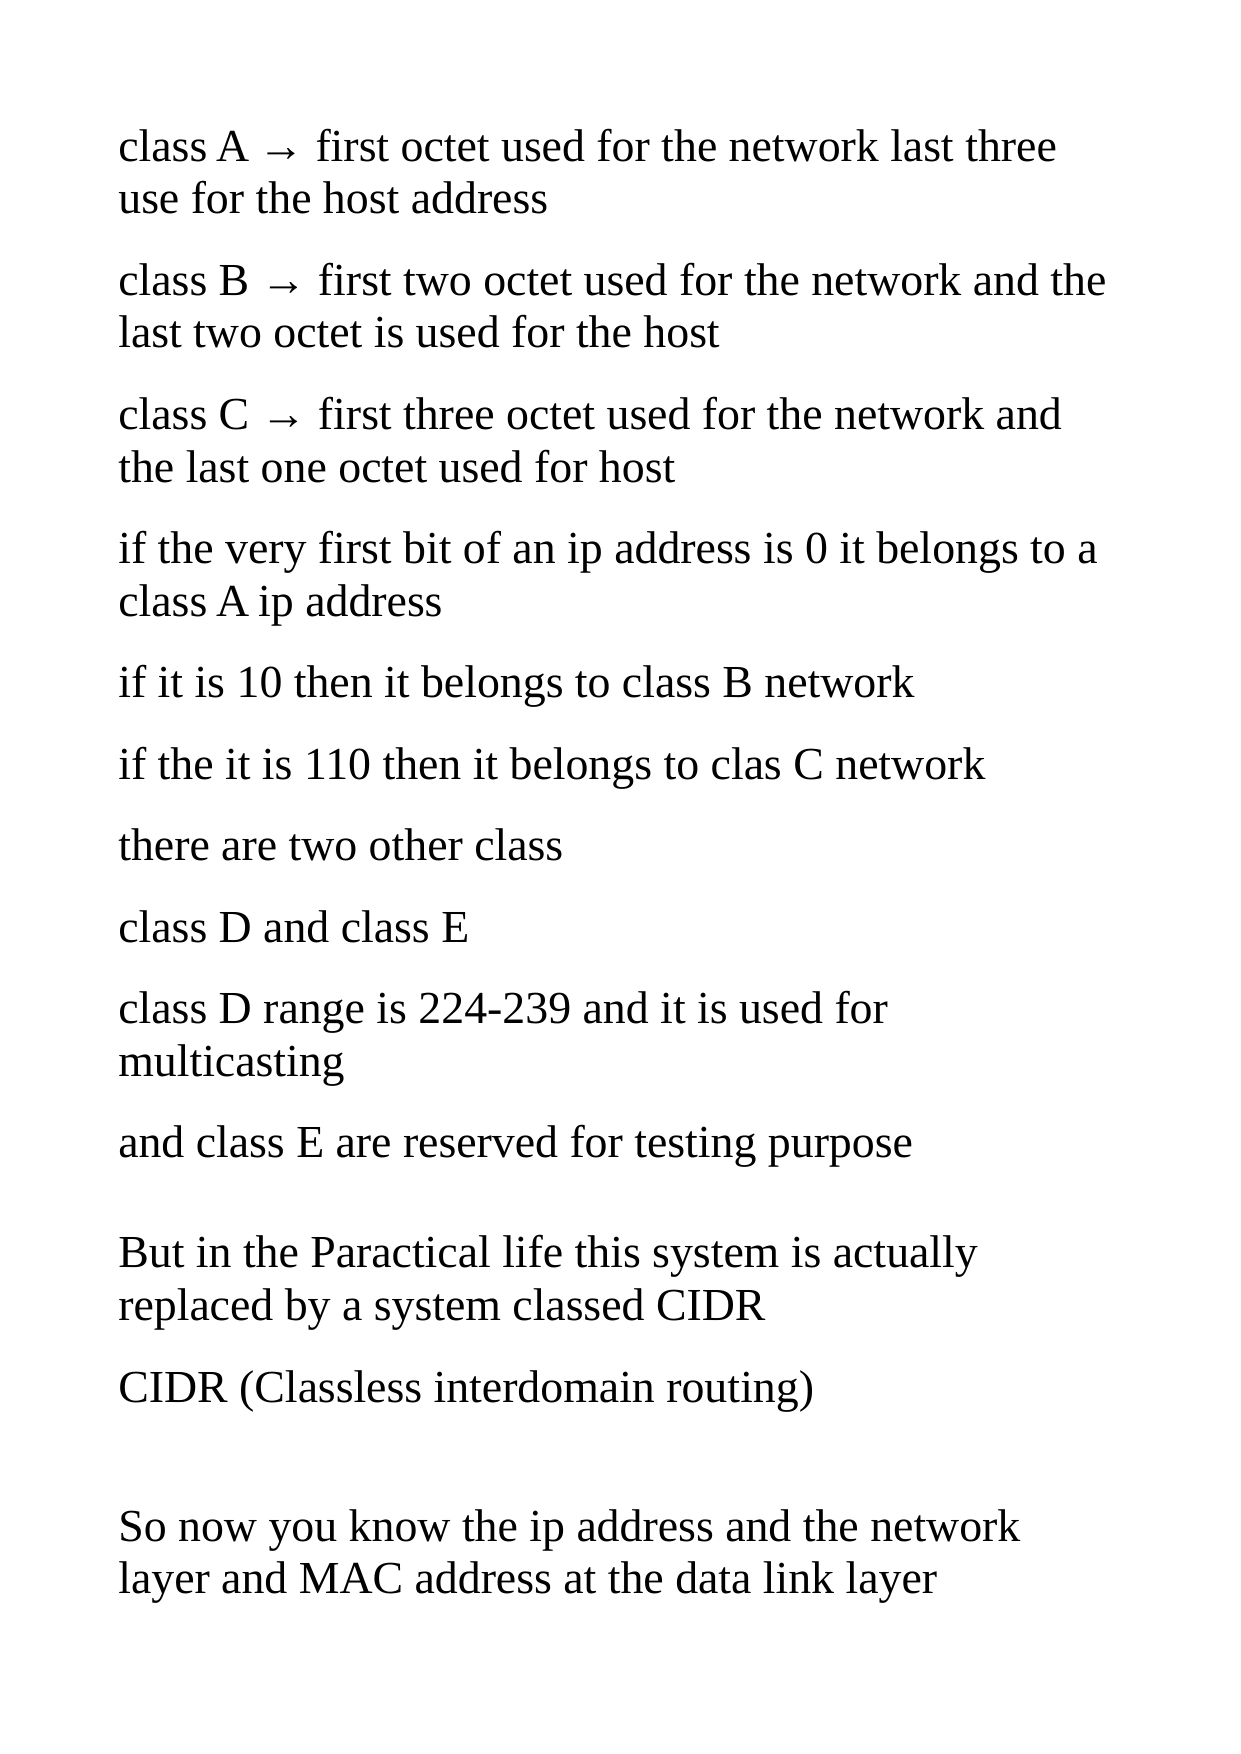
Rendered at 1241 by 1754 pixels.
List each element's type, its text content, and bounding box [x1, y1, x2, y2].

text if the very first bit of an ip address is 0 it belongs to a class A ip address [118, 521, 1122, 626]
text class D and class E [118, 899, 1122, 952]
text So now you know the ip address and the network layer and MAC address at the data link layer [118, 1498, 1122, 1603]
text class A → first octet used for the network last three use for the host address [118, 118, 1122, 223]
text there are two other class [118, 818, 1122, 870]
text and class E are reserved for testing purpose [118, 1115, 1122, 1167]
text CIDR (Classless interdomain routing) [118, 1359, 1122, 1412]
text if it is 10 then it belongs to class B network [118, 655, 1122, 707]
text class B → first two octet used for the network and the last two octet is used for the host [118, 252, 1122, 358]
text But in the Paractical life this system is actually replaced by a system classed CIDR [118, 1225, 1122, 1330]
text class D range is 224-239 and it is used for multicasting [118, 981, 1122, 1086]
text class C → first three octet used for the network and the last one octet used for host [118, 386, 1122, 492]
text if the it is 110 then it belongs to clas C network [118, 736, 1122, 789]
